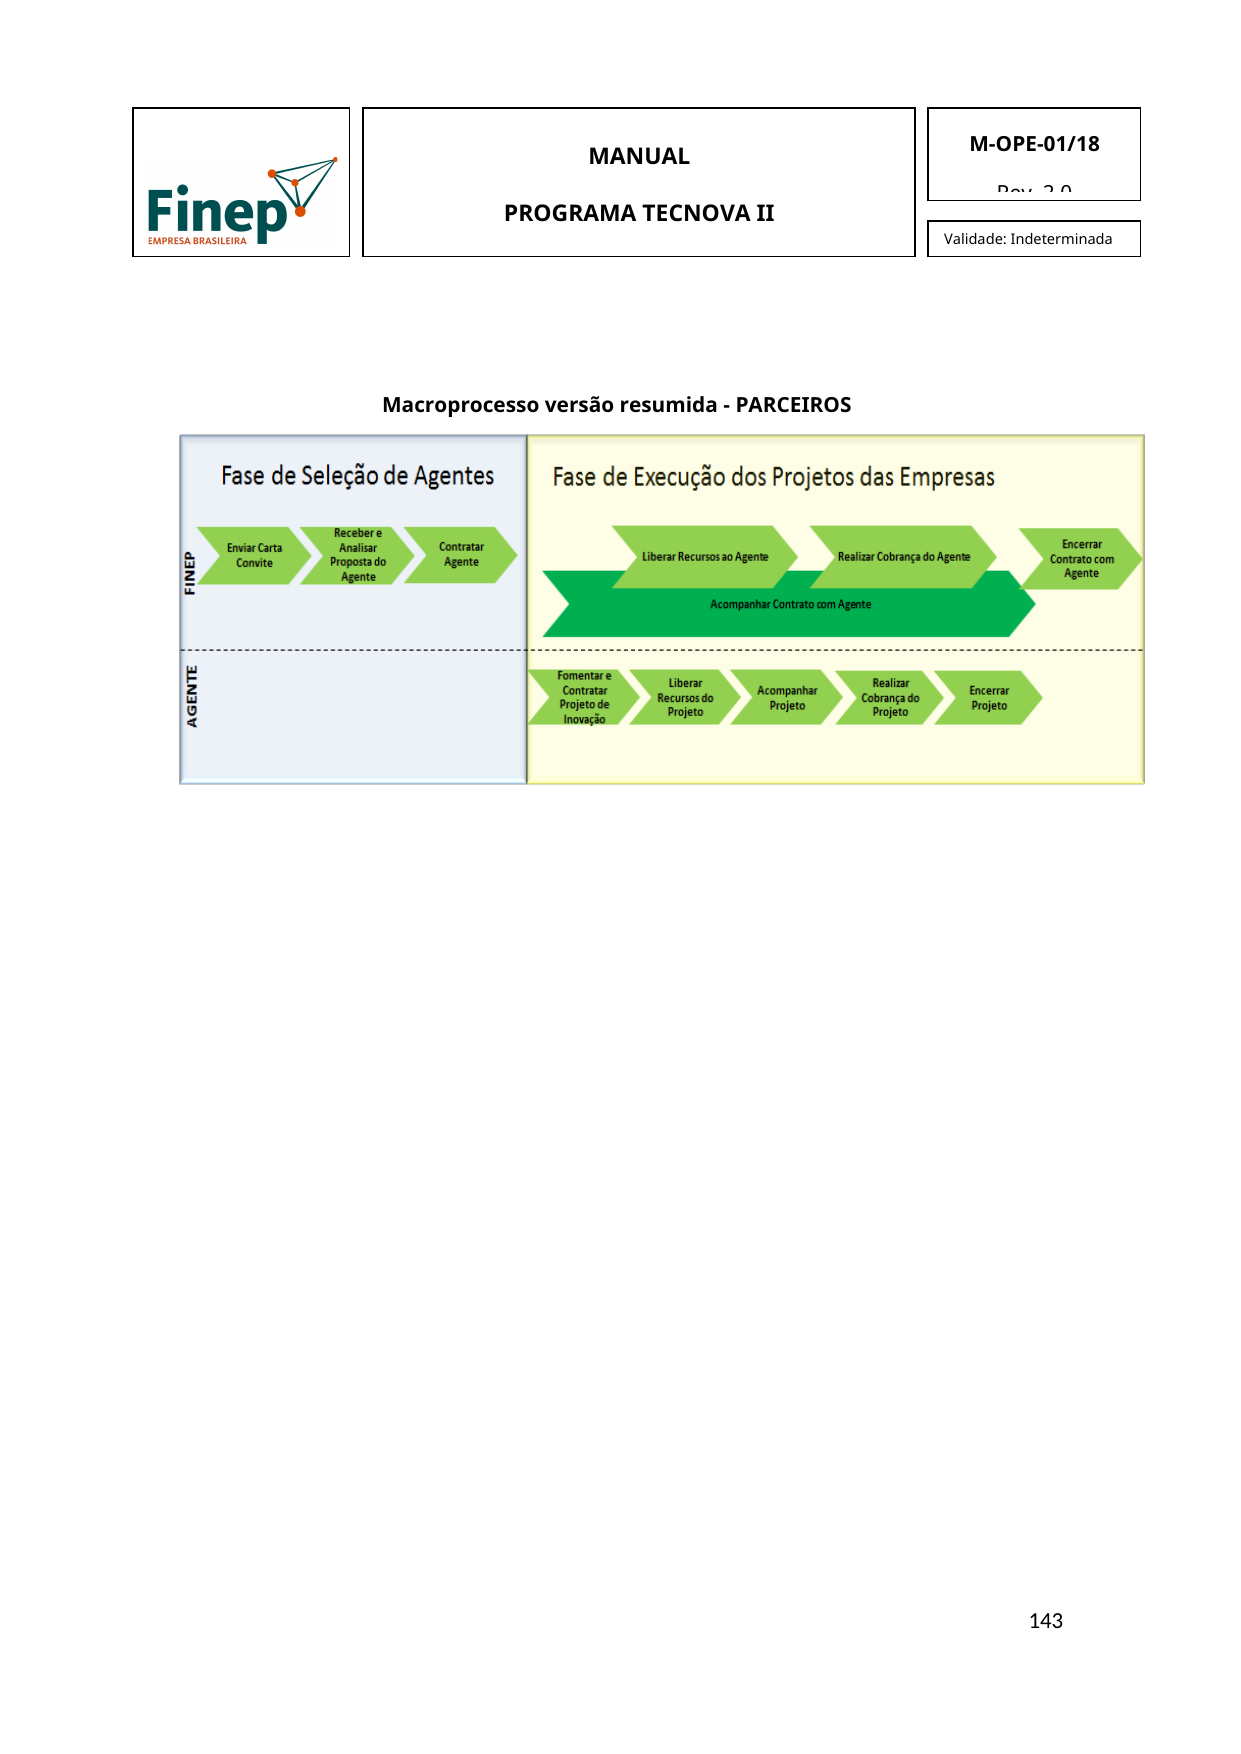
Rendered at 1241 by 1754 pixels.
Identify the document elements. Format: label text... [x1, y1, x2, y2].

text Macroprocesso versão resumida - PARCEIROS [170, 390, 1063, 432]
